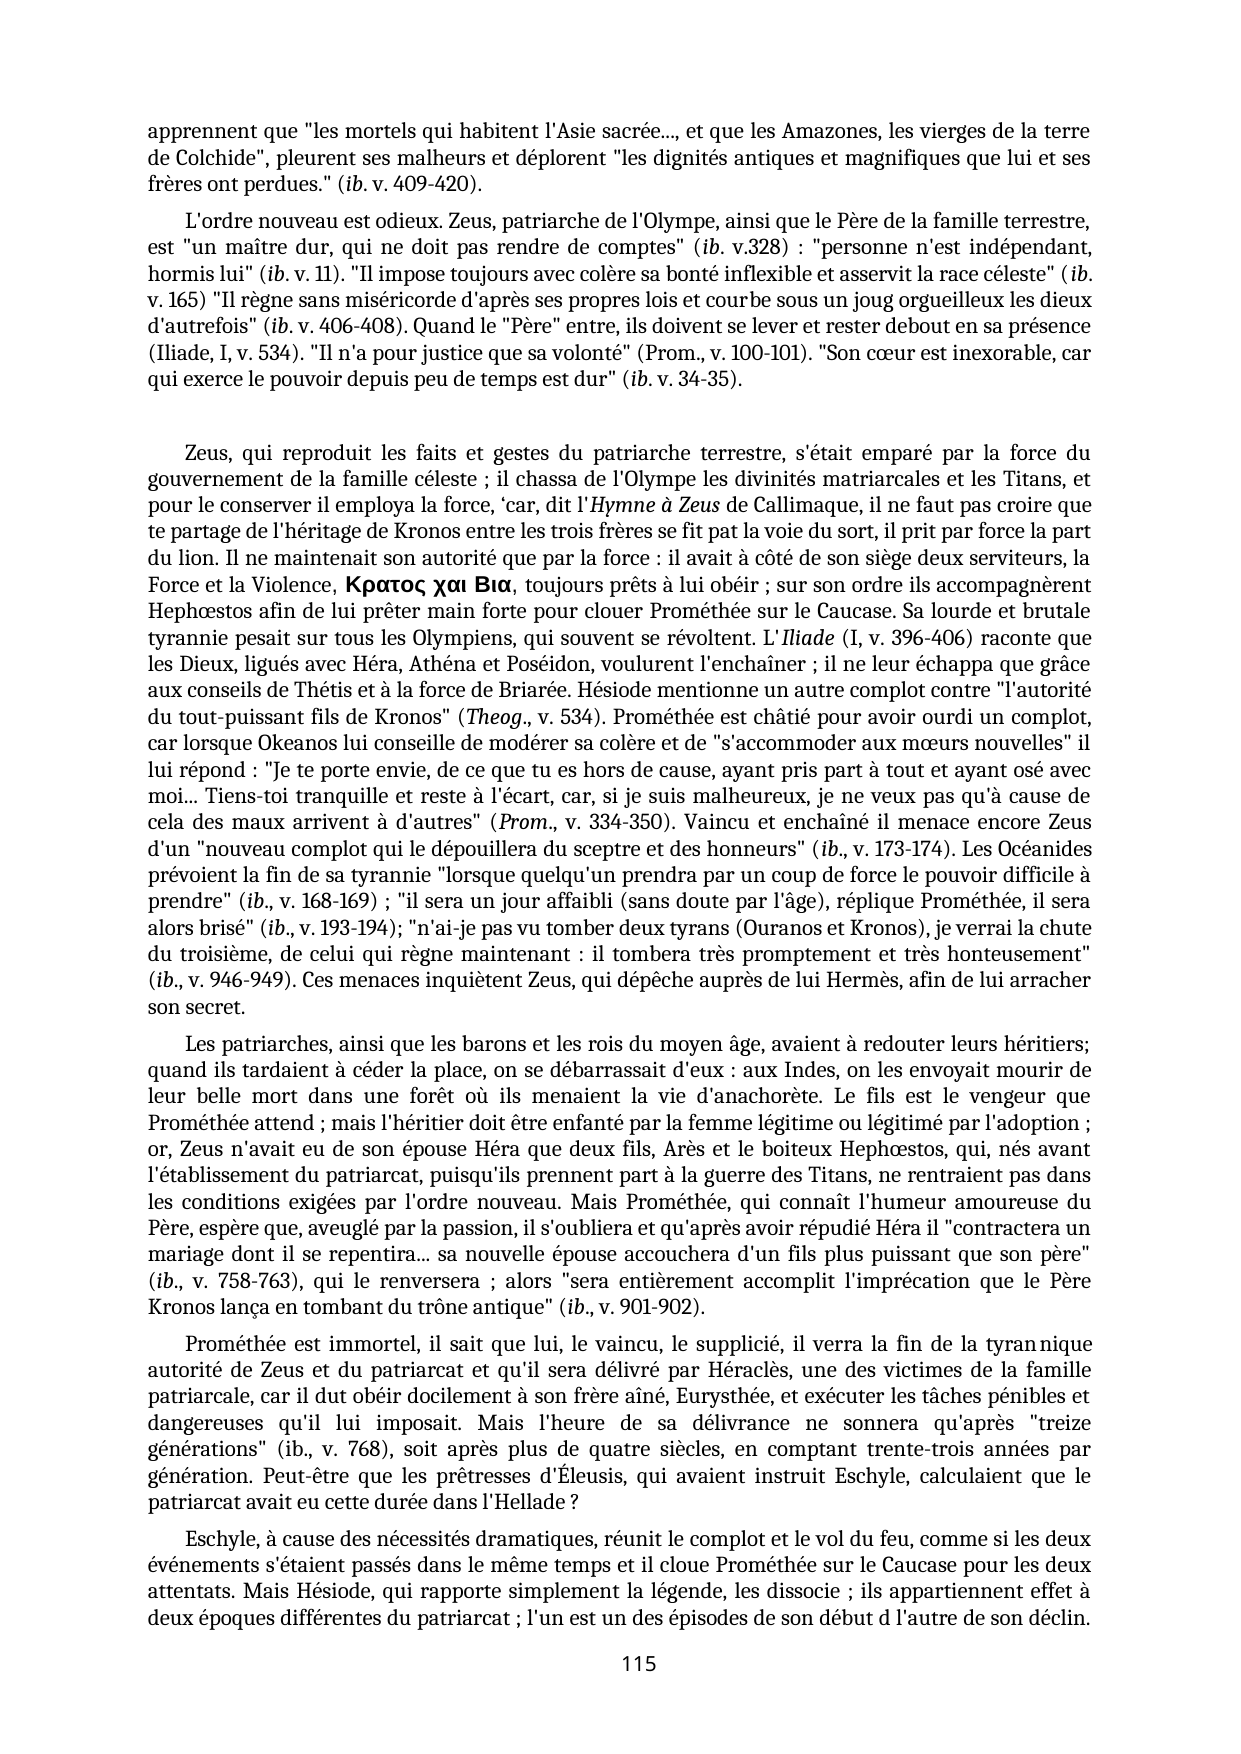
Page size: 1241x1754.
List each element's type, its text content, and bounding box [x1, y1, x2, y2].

text apprennent que "les mortels qui habitent l'Asie sacrée..., et que les Amazones, les vierges de la terre de Colchide", pleurent ses malheurs et déplorent "les dignités antiques et magnifiques que lui et ses frères ont perdues." (ib. v. 409-420). [148, 118, 1093, 197]
text Prométhée est immortel, il sait que lui, le vaincu, le supplicié, il verra la fin de la tyran­nique autorité de Zeus et du patriarcat et qu'il sera délivré par Héraclès, une des victimes de la famille patriarcale, car il dut obéir docilement à son frère aîné, Eurysthée, et exécuter les tâches pénibles et dangereuses qu'il lui imposait. Mais l'heure de sa délivrance ne sonnera qu'après "treize générations" (ib., v. 768), soit après plus de quatre siècles, en comptant trente-trois années par génération. Peut-être que les prêtresses d'Éleusis, qui avaient instruit Eschyle, calculaient que le patriarcat avait eu cette durée dans l'Hellade ? [148, 1331, 1093, 1515]
text L'ordre nouveau est odieux. Zeus, patriarche de l'Olympe, ainsi que le Père de la famille terrestre, est "un maître dur, qui ne doit pas rendre de comptes" (ib. v.328) : "personne n'est indépendant, hormis lui" (ib. v. 11). "Il impose toujours avec colère sa bonté inflexible et asservit la race céleste" (ib. v. 165) "Il règne sans miséricorde d'après ses propres lois et cour­be sous un joug orgueilleux les dieux d'autrefois" (ib. v. 406-408). Quand le "Père" entre, ils doivent se lever et rester debout en sa présence (Iliade, I, v. 534). "Il n'a pour justice que sa volonté" (Prom., v. 100-101). "Son cœur est inexorable, car qui exerce le pouvoir depuis peu de temps est dur" (ib. v. 34-35). [148, 208, 1093, 392]
text Les patriarches, ainsi que les barons et les rois du moyen âge, avaient à redouter leurs héritiers; quand ils tardaient à céder la place, on se débarrassait d'eux : aux Indes, on les envoyait mourir de leur belle mort dans une forêt où ils menaient la vie d'anachorète. Le fils est le vengeur que Prométhée attend ; mais l'héritier doit être enfanté par la femme légitime ou légitimé par l'adoption ; or, Zeus n'avait eu de son épouse Héra que deux fils, Arès et le boiteux Hephœstos, qui, nés avant l'établissement du patriarcat, puisqu'ils prennent part à la guerre des Titans, ne rentraient pas dans les conditions exigées par l'ordre nouveau. Mais Prométhée, qui connaît l'humeur amoureuse du Père, espère que, aveuglé par la passion, il s'oubliera et qu'après avoir répudié Héra il "contractera un mariage dont il se repentira... sa nouvelle épouse accouchera d'un fils plus puissant que son père" (ib., v. 758-763), qui le renversera ; alors "sera entièrement accomplit l'imprécation que le Père Kronos lança en tombant du trône antique" (ib., v. 901-902). [148, 1030, 1093, 1320]
text Zeus, qui reproduit les faits et gestes du patriarche terrestre, s'était emparé par la force du gouvernement de la famille céleste ; il chassa de l'Olympe les divinités matriarcales et les Titans, et pour le conserver il employa la force, ‘car, dit l'Hymne à Zeus de Callimaque, il ne faut pas croire que te partage de l'héritage de Kronos entre les trois frères se fit pat la voie du sort, il prit par force la part du lion. Il ne maintenait son autorité que par la force : il avait à côté de son siège deux serviteurs, la Force et la Violence, Κρατος χαι Βια, toujours prêts à lui obéir ; sur son ordre ils accompagnèrent Hephœstos afin de lui prêter main forte pour clouer Prométhée sur le Caucase. Sa lourde et brutale tyrannie pesait sur tous les Olympiens, qui souvent se révoltent. L'Iliade (I, v. 396-406) raconte que les Dieux, ligués avec Héra, Athéna et Poséidon, voulurent l'enchaîner ; il ne leur échappa que grâce aux conseils de Thétis et à la force de Briarée. Hésiode mentionne un autre complot contre "l'autorité du tout-puissant fils de Kronos" (Theog., v. 534). Prométhée est châtié pour avoir ourdi un complot, car lorsque Okeanos lui conseille de modérer sa colère et de "s'accommoder aux mœurs nouvelles" il lui répond : "Je te porte envie, de ce que tu es hors de cause, ayant pris part à tout et ayant osé avec moi... Tiens-toi tranquille et reste à l'écart, car, si je suis malheureux, je ne veux pas qu'à cause de cela des maux arrivent à d'autres" (Prom., v. 334-350). Vaincu et enchaîné il menace encore Zeus d'un "nouveau complot qui le dépouillera du sceptre et des honneurs" (ib., v. 173-174). Les Océanides prévoient la fin de sa tyrannie "lorsque quelqu'un prendra par un coup de force le pouvoir difficile à prendre" (ib., v. 168-169) ; "il sera un jour affaibli (sans doute par l'âge), réplique Prométhée, il sera alors brisé" (ib., v. 193-194); "n'ai-je pas vu tomber deux tyrans (Ouranos et Kronos), je verrai la chute du troisième, de celui qui règne maintenant : il tombera très promptement et très honteusement" (ib., v. 946-949). Ces menaces inquiètent Zeus, qui dépêche auprès de lui Hermès, afin de lui arracher son secret. [148, 439, 1093, 1020]
text Eschyle, à cause des nécessités dramatiques, réunit le complot et le vol du feu, comme si les deux événements s'étaient passés dans le même temps et il cloue Prométhée sur le Caucase pour les deux attentats. Mais Hésiode, qui rapporte simplement la légende, les dissocie ; ils appartiennent effet à deux époques différentes du patriarcat ; l'un est un des épisodes de son début d l'autre de son déclin. [148, 1526, 1093, 1631]
